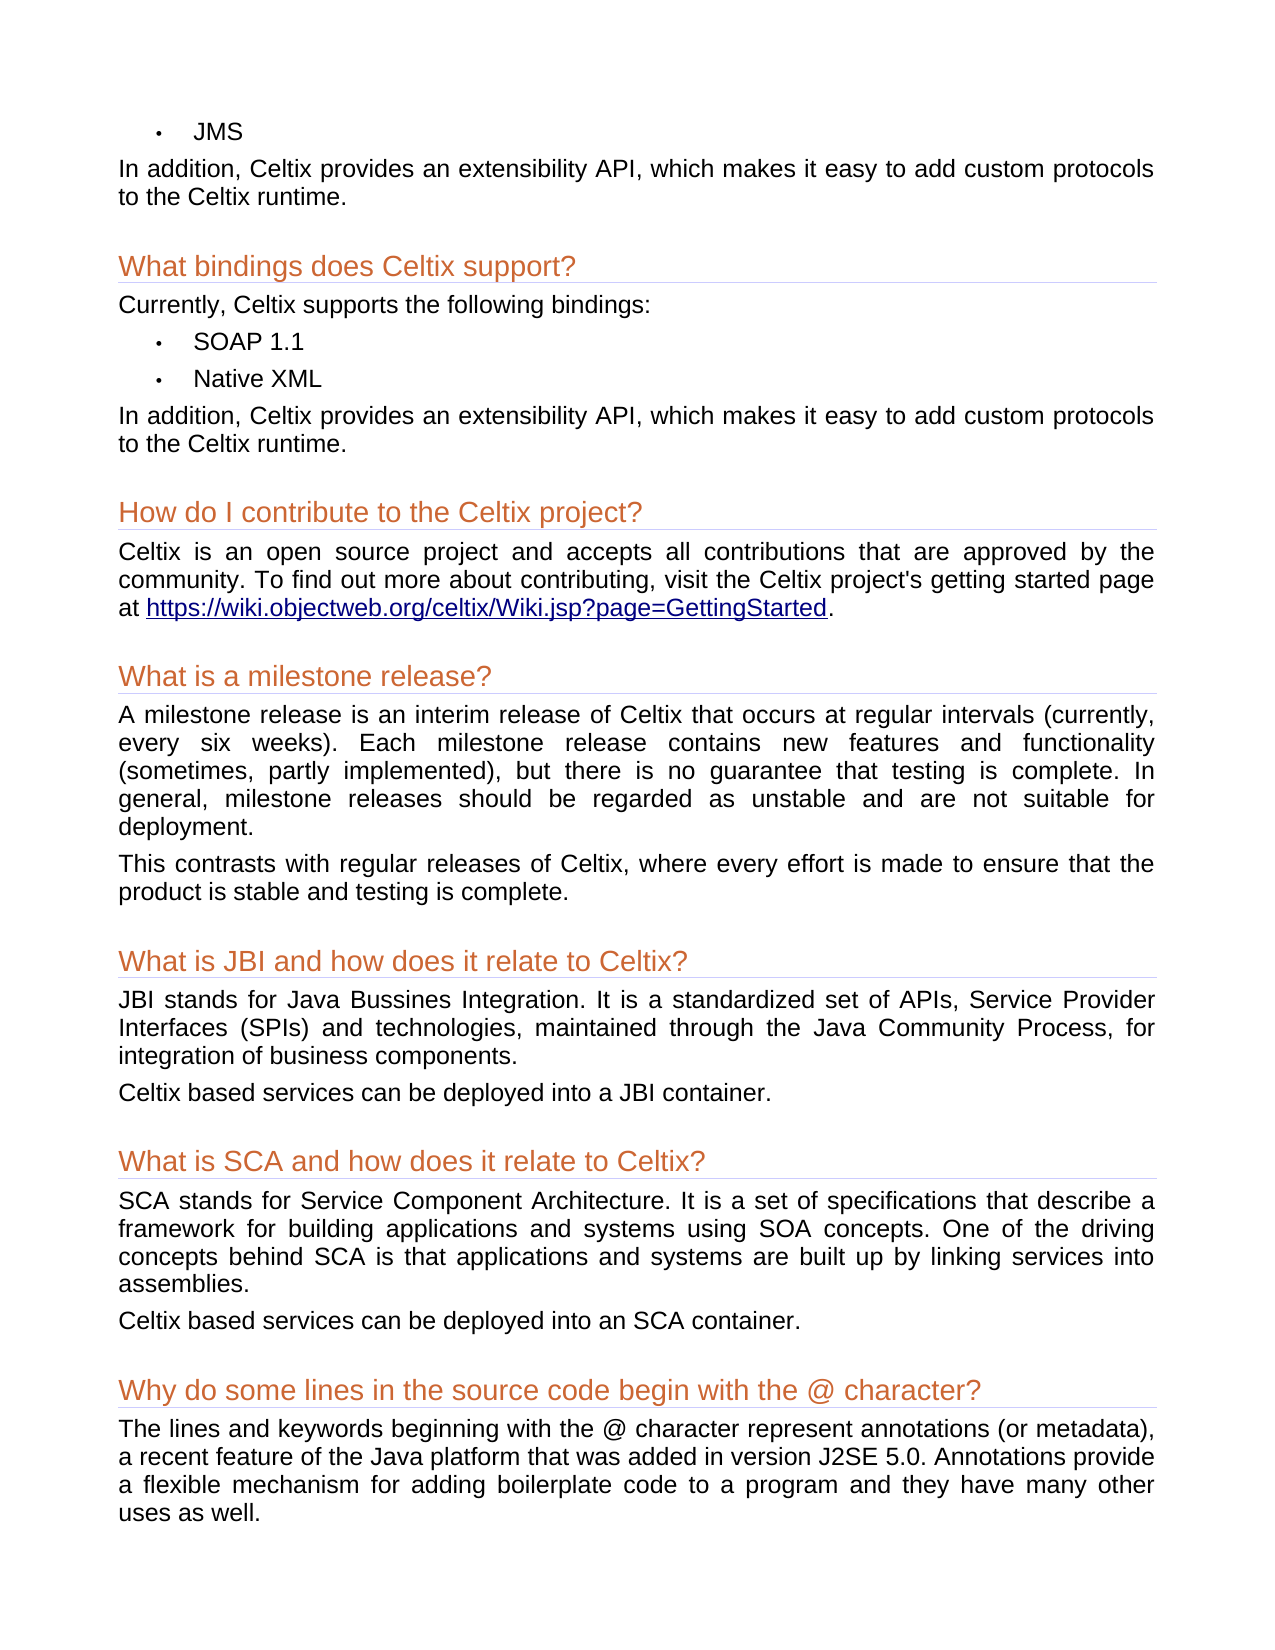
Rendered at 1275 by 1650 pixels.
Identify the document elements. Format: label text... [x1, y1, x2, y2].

text This contrasts with regular releases of Celtix, where every effort is made to ensure that the product is stable and testing is complete. [118, 850, 1157, 906]
subtitle Why do some lines in the source code begin with the @ character? [118, 1374, 1157, 1407]
text Celtix based services can be deployed into a JBI container. [118, 1078, 1157, 1106]
subtitle What bindings does Celtix support? [118, 250, 1157, 282]
subtitle What is JBI and how does it relate to Celtix? [118, 945, 1157, 977]
subtitle What is SCA and how does it relate to Celtix? [118, 1145, 1157, 1178]
text Celtix based services can be deployed into an SCA container. [118, 1307, 1157, 1335]
text The lines and keywords beginning with the @ character represent annotations (or metadata), a recent feature of the Java platform that was added in version J2SE 5.0. Annotations provide a flexible mechanism for adding boilerplate code to a program and they have many other uses as well. [118, 1415, 1157, 1527]
text JBI stands for Java Bussines Integration. It is a standardized set of APIs, Service Provider Interfaces (SPIs) and technologies, maintained through the Java Community Process, for integration of business components. [118, 986, 1157, 1069]
subtitle What is a milestone release? [118, 660, 1157, 693]
list Native XML [156, 365, 1157, 393]
text In addition, Celtix provides an extensibility API, which makes it easy to add custom protocols to the Celtix runtime. [118, 402, 1157, 457]
text SCA stands for Service Component Architecture. It is a set of specifications that describe a framework for building applications and systems using SOA concepts. One of the driving concepts behind SCA is that applications and systems are built up by linking services into assemblies. [118, 1187, 1157, 1298]
text Currently, Celtix supports the following bindings: [118, 291, 1157, 319]
text A milestone release is an interim release of Celtix that occurs at regular intervals (currently, every six weeks). Each milestone release contains new features and functionality (sometimes, partly implemented), but there is no guarantee that testing is complete. In general, milestone releases should be regarded as unstable and are not suitable for deployment. [118, 701, 1157, 841]
list JMS [156, 118, 1157, 146]
text Celtix is an open source project and accepts all contributions that are approved by the community. To find out more about contributing, visit the Celtix project's getting started page at https://wiki.objectweb.org/celtix/Wiki.jsp?page=GettingStarted. [118, 537, 1157, 621]
subtitle How do I contribute to the Celtix project? [118, 496, 1157, 529]
text In addition, Celtix provides an extensibility API, which makes it easy to add custom protocols to the Celtix runtime. [118, 155, 1157, 211]
list SOAP 1.1 [156, 328, 1157, 356]
